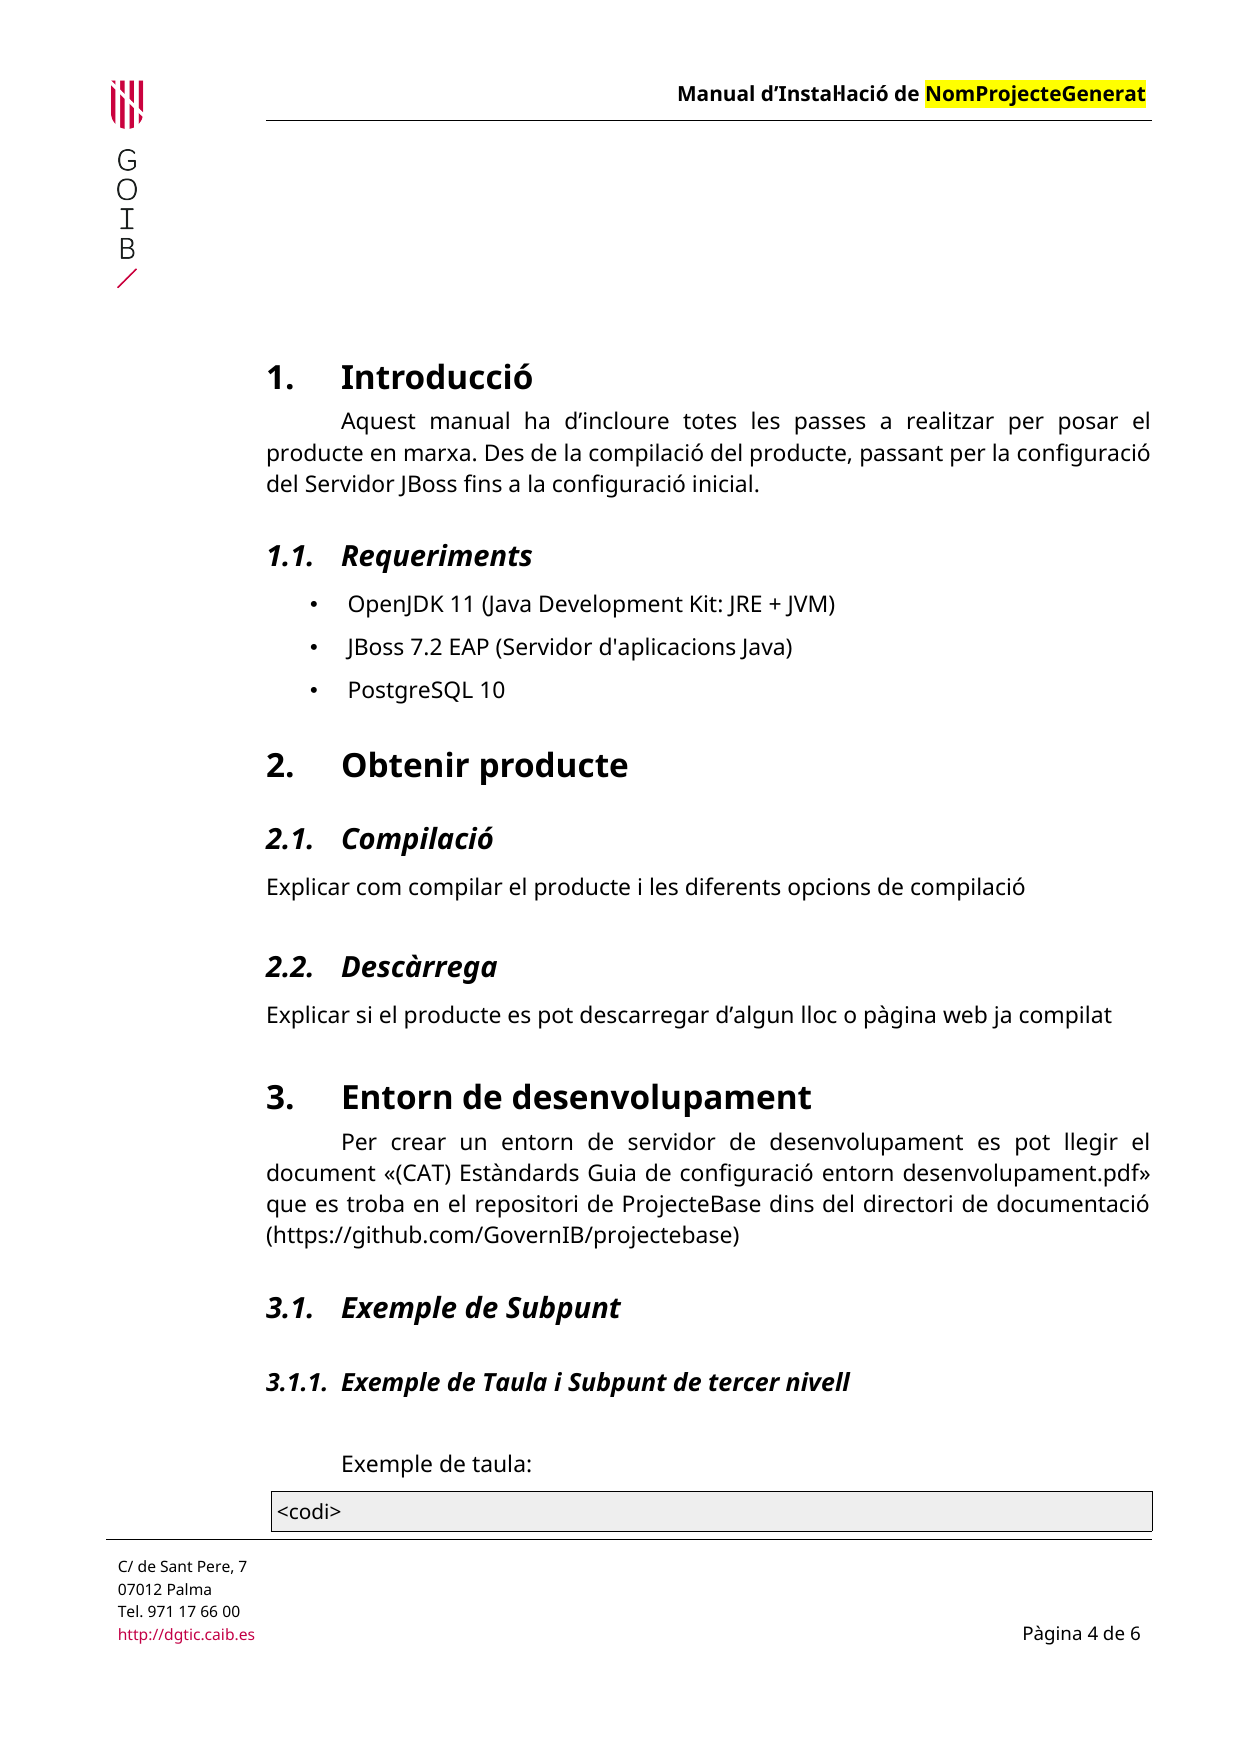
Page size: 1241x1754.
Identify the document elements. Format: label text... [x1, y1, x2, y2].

text Aquest manual ha d’incloure totes les passes a realitzar per posar el producte en marxa. Des de la compilació del producte, passant per la configuració del Servidor JBoss fins a la configuració inicial. [266, 405, 1152, 499]
list JBoss 7.2 EAP (Servidor d'aplicacions Java) [310, 631, 1152, 662]
text Explicar com compilar el producte i les diferents opcions de compilació [266, 871, 1152, 902]
list Exemple de taula: [266, 1448, 1152, 1479]
subtitle Compilació [266, 819, 1152, 858]
text Per crear un entorn de servidor de desenvolupament es pot llegir el document «(CAT) Estàndards Guia de configuració entorn desenvolupament.pdf» que es troba en el repositori de ProjecteBase dins del directori de documentació (https://github.com/GovernIB/projectebase) [266, 1126, 1152, 1251]
list PostgreSQL 10 [310, 674, 1152, 705]
subtitle Entorn de desenvolupament [266, 1074, 1152, 1119]
list OpenJDK 11 (Java Development Kit: JRE + JVM) [310, 588, 1152, 619]
subtitle Requeriments [266, 536, 1152, 575]
picture [82, 57, 172, 319]
table_header <codi> [272, 1492, 1152, 1531]
subtitle Exemple de Subpunt [266, 1287, 1152, 1327]
subtitle Descàrrega [266, 946, 1152, 986]
subtitle Exemple de Taula i Subpunt de tercer nivell [266, 1365, 1152, 1399]
subtitle Introducció [266, 353, 1152, 399]
text Explicar si el producte es pot descarregar d’algun lloc o pàgina web ja compilat [266, 998, 1152, 1030]
subtitle Obtenir producte [266, 742, 1152, 787]
